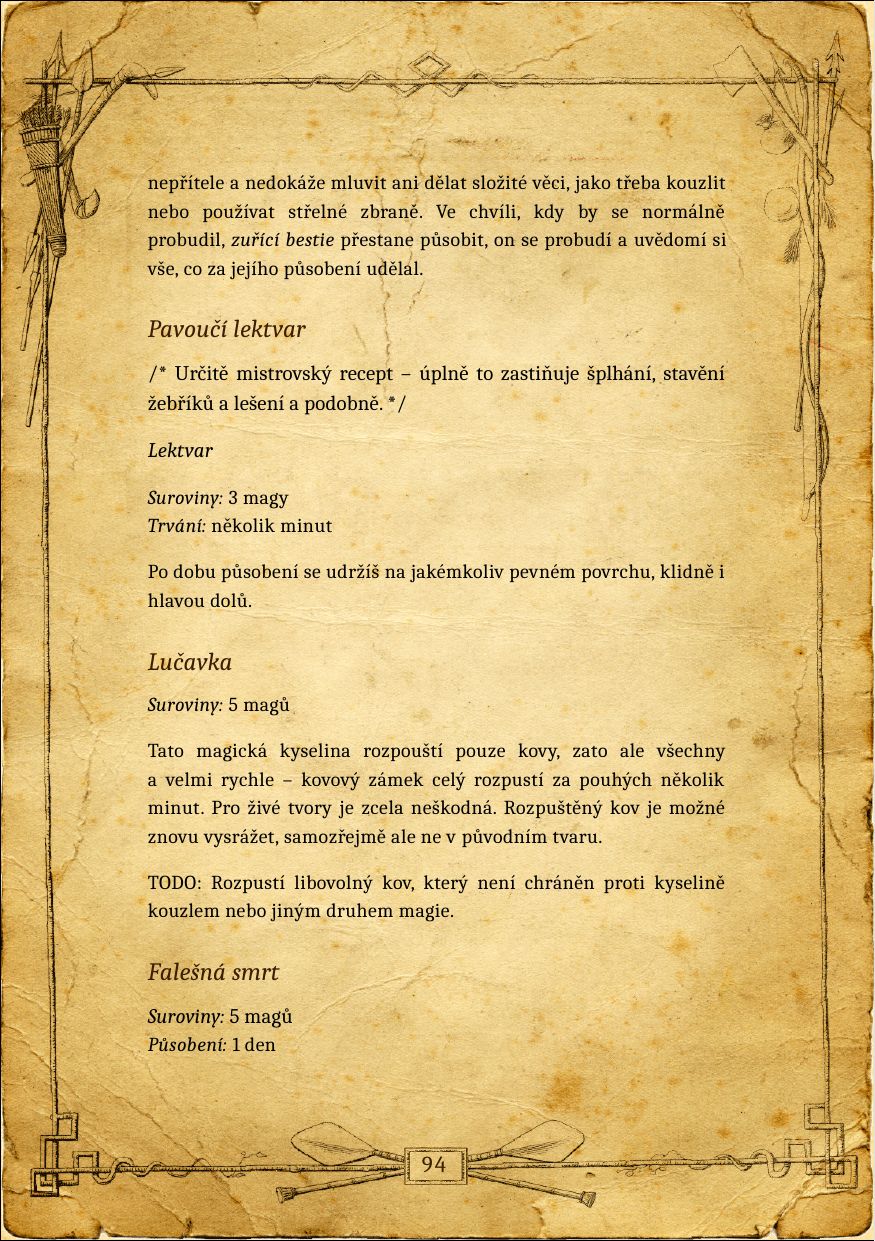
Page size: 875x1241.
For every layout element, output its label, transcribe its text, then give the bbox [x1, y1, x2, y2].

subtitle Falešná smrt [148, 958, 726, 987]
text Suroviny: 5 magů [148, 694, 726, 717]
text /* Určitě mistrovský recept – úplně to zastiňuje šplhání, stavění žebříků a⁠ lešení a⁠ podobně. */ [148, 361, 726, 415]
subtitle Pavoučí lektvar [148, 315, 726, 344]
text Tato magická kyselina rozpouští pouze kovy, zato ale všechny a⁠ velmi rychle – kovový zámek celý rozpustí za pouhých několik minut. Pro živé tvory je zcela neškodná. Rozpuštěný kov je možné znovu vysrážet, samozřejmě ale ne v⁠ původním tvaru. [148, 740, 726, 848]
text Suroviny: 3 magy Trvání: několik minut [148, 487, 726, 538]
text TODO: Rozpustí libovolný kov, který není chráněn proti kyselině kouzlem nebo jiným druhem magie. [148, 872, 726, 923]
text Po dobu působení se udržíš na jakémkoliv pevném povrchu, klidně i⁠ hlavou dolů. [148, 561, 726, 612]
text Suroviny: 5 magů Působení: 1 den [148, 1004, 726, 1057]
subtitle Lučavka [148, 647, 726, 676]
picture [1, 1, 874, 1240]
text Lektvar [148, 439, 726, 463]
text nepřítele a⁠ nedokáže mluvit ani dělat složité věci, jako třeba kouzlit nebo používat střelné zbraně. Ve chvíli, kdy by se normálně probudil, zuřící bestie přestane působit, on se probudí a⁠ uvědomí si vše, co za jejího působení udělal. [148, 172, 726, 280]
